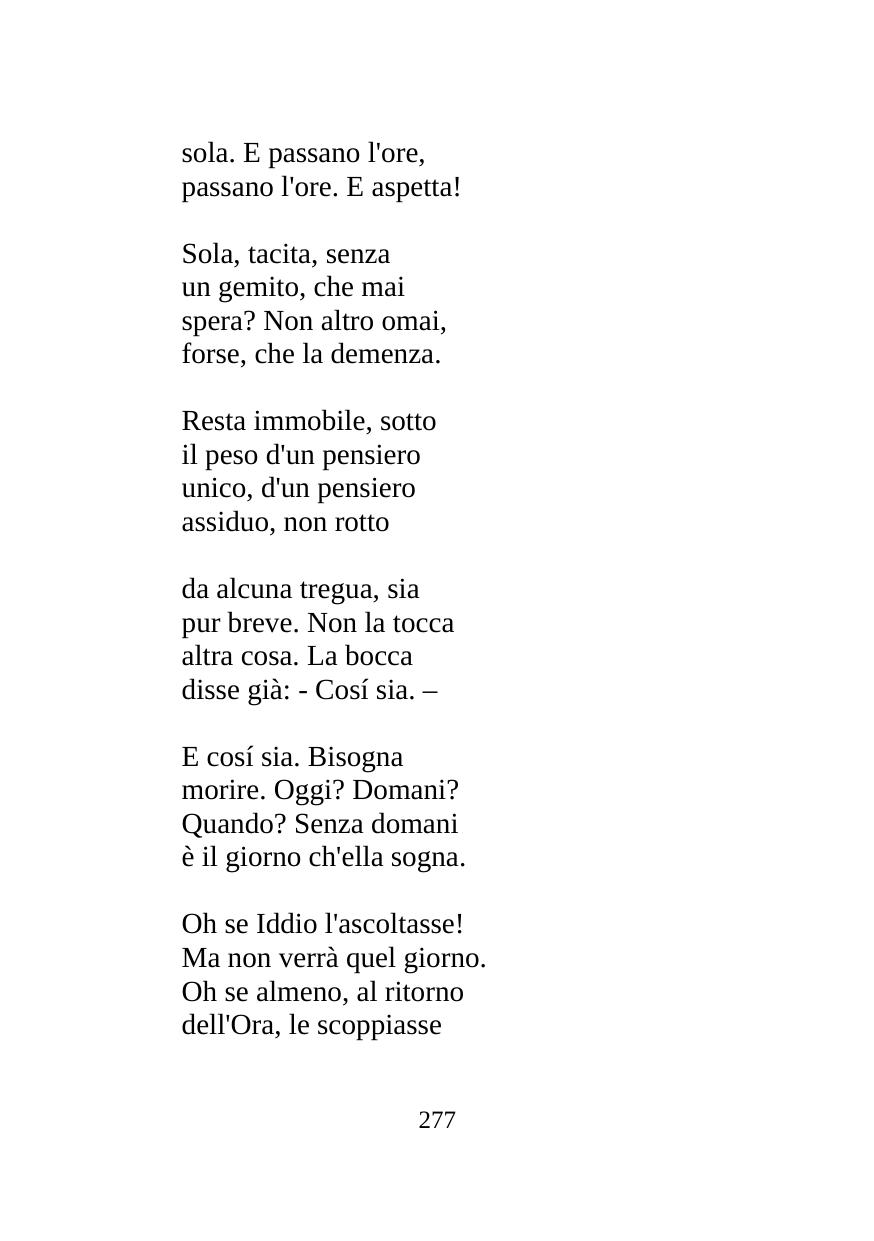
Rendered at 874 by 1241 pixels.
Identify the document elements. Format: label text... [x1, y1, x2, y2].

text altra cosa. La bocca [181, 638, 693, 672]
text forse, che la demenza. [181, 336, 693, 370]
text morire. Oggi? Domani? [181, 772, 693, 806]
text Resta immobile, sotto [181, 403, 693, 437]
text il peso d'un pensiero [181, 437, 693, 471]
text Quando? Senza domani [181, 806, 693, 839]
text passano l'ore. E aspetta! [181, 169, 693, 202]
text pur breve. Non la tocca [181, 605, 693, 638]
text unico, d'un pensiero [181, 471, 693, 504]
text Ma non verrà quel giorno. [181, 940, 693, 974]
text Oh se Iddio l'ascoltasse! [181, 907, 693, 940]
text un gemito, che mai [181, 269, 693, 303]
text assiduo, non rotto [181, 504, 693, 538]
text Sola, tacita, senza [181, 236, 693, 269]
text è il giorno ch'ella sogna. [181, 839, 693, 873]
text dell'Ora, le scoppiasse [181, 1007, 693, 1041]
text disse già: - Cosí sia. – [181, 672, 693, 705]
text Oh se almeno, al ritorno [181, 974, 693, 1007]
text E cosí sia. Bisogna [181, 739, 693, 772]
text spera? Non altro omai, [181, 303, 693, 336]
text sola. E passano l'ore, [181, 135, 693, 169]
text da alcuna tregua, sia [181, 571, 693, 605]
